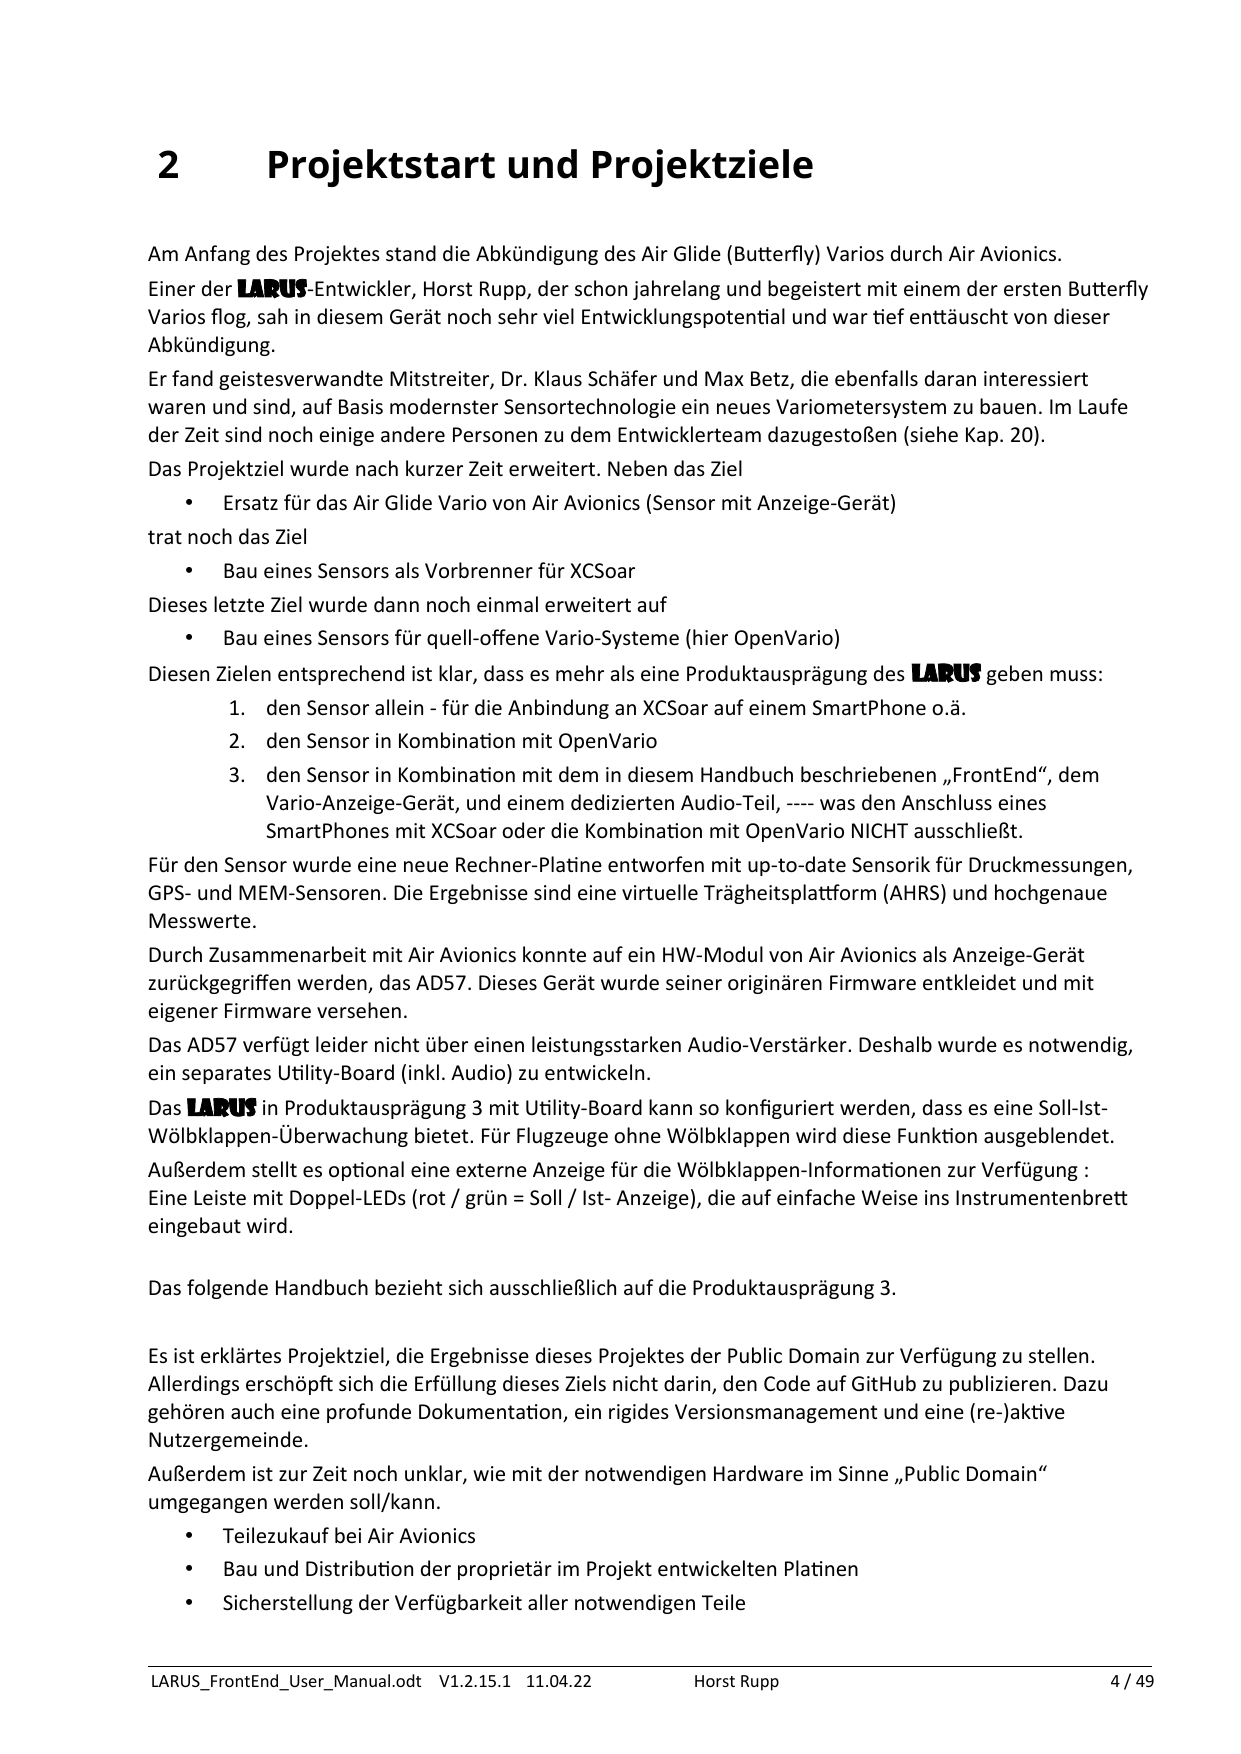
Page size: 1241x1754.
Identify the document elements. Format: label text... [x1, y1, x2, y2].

list Bau eines Sensors als Vorbrenner für XCSoar [185, 556, 1152, 584]
text Für den Sensor wurde eine neue Rechner-Platine entworfen mit up-to-date Sensorik für Druckmessungen, GPS- und MEM-Sensoren. Die Ergebnisse sind eine virtuelle Trägheitsplattform (AHRS) und hochgenaue Messwerte. [148, 850, 1152, 934]
list Ersatz für das Air Glide Vario von Air Avionics (Sensor mit Anzeige-Gerät) [185, 488, 1152, 516]
text Außerdem ist zur Zeit noch unklar, wie mit der notwendigen Hardware im Sinne „Public Domain“ umgegangen werden soll/kann. [148, 1459, 1152, 1515]
text Es ist erklärtes Projektziel, die Ergebnisse dieses Projektes der Public Domain zur Verfügung zu stellen. Allerdings erschöpft sich die Erfüllung dieses Ziels nicht darin, den Code auf GitHub zu publizieren. Dazu gehören auch eine profunde Dokumentation, ein rigides Versionsmanagement und eine (re-)aktive Nutzergemeinde. [148, 1341, 1152, 1453]
text Am Anfang des Projektes stand die Abkündigung des Air Glide (Butterfly) Varios durch Air Avionics. [148, 239, 1152, 267]
text trat noch das Ziel [148, 522, 1152, 550]
list den Sensor in Kombination mit dem in diesem Handbuch beschriebenen „FrontEnd“, dem Vario-Anzeige-Gerät, und einem dedizierten Audio-Teil, ---- was den Anschluss eines SmartPhones mit XCSoar oder die Kombination mit OpenVario NICHT ausschließt. [228, 760, 1152, 844]
list den Sensor allein - für die Anbindung an XCSoar auf einem SmartPhone o.ä. [228, 693, 1152, 721]
text Diesen Zielen entsprechend ist klar, dass es mehr als eine Produktausprägung des LARUS geben muss: [148, 657, 1152, 687]
text Das Projektziel wurde nach kurzer Zeit erweitert. Neben das Ziel [148, 454, 1152, 482]
text Er fand geistesverwandte Mitstreiter, Dr. Klaus Schäfer und Max Betz, die ebenfalls daran interessiert waren und sind, auf Basis modernster Sensortechnologie ein neues Variometersystem zu bauen. Im Laufe der Zeit sind noch einige andere Personen zu dem Entwicklerteam dazugestoßen (siehe Kap. 20). [148, 364, 1152, 448]
list Bau eines Sensors für quell-offene Vario-Systeme (hier OpenVario) [185, 623, 1152, 652]
text Durch Zusammenarbeit mit Air Avionics konnte auf ein HW-Modul von Air Avionics als Anzeige-Gerät zurückgegriffen werden, das AD57. Dieses Gerät wurde seiner originären Firmware entkleidet und mit eigener Firmware versehen. [148, 940, 1152, 1024]
text Außerdem stellt es optional eine externe Anzeige für die Wölbklappen-Informationen zur Verfügung : Eine Leiste mit Doppel-LEDs (rot / grün = Soll / Ist- Anzeige), die auf einfache Weise ins Instrumentenbrett eingebaut wird. [148, 1155, 1152, 1267]
text Einer der LARUS-Entwickler, Horst Rupp, der schon jahrelang und begeistert mit einem der ersten Butterfly Varios flog, sah in diesem Gerät noch sehr viel Entwicklungspotential und war tief enttäuscht von dieser Abkündigung. [148, 273, 1152, 358]
list Sicherstellung der Verfügbarkeit aller notwendigen Teile [185, 1588, 1152, 1616]
subtitle Projektstart und Projektziele [148, 138, 1128, 190]
text Das LARUS in Produktausprägung 3 mit Utility-Board kann so konfiguriert werden, dass es eine Soll-Ist-Wölbklappen-Überwachung bietet. Für Flugzeuge ohne Wölbklappen wird diese Funktion ausgeblendet. [148, 1092, 1152, 1149]
list den Sensor in Kombination mit OpenVario [228, 727, 1152, 754]
list Teilezukauf bei Air Avionics [185, 1521, 1152, 1549]
text Dieses letzte Ziel wurde dann noch einmal erweitert auf [148, 590, 1152, 618]
list Bau und Distribution der proprietär im Projekt entwickelten Platinen [185, 1554, 1152, 1583]
text Das folgende Handbuch bezieht sich ausschließlich auf die Produktausprägung 3. [148, 1273, 1152, 1301]
text Das AD57 verfügt leider nicht über einen leistungsstarken Audio-Verstärker. Deshalb wurde es notwendig, ein separates Utility-Board (inkl. Audio) zu entwickeln. [148, 1030, 1152, 1086]
